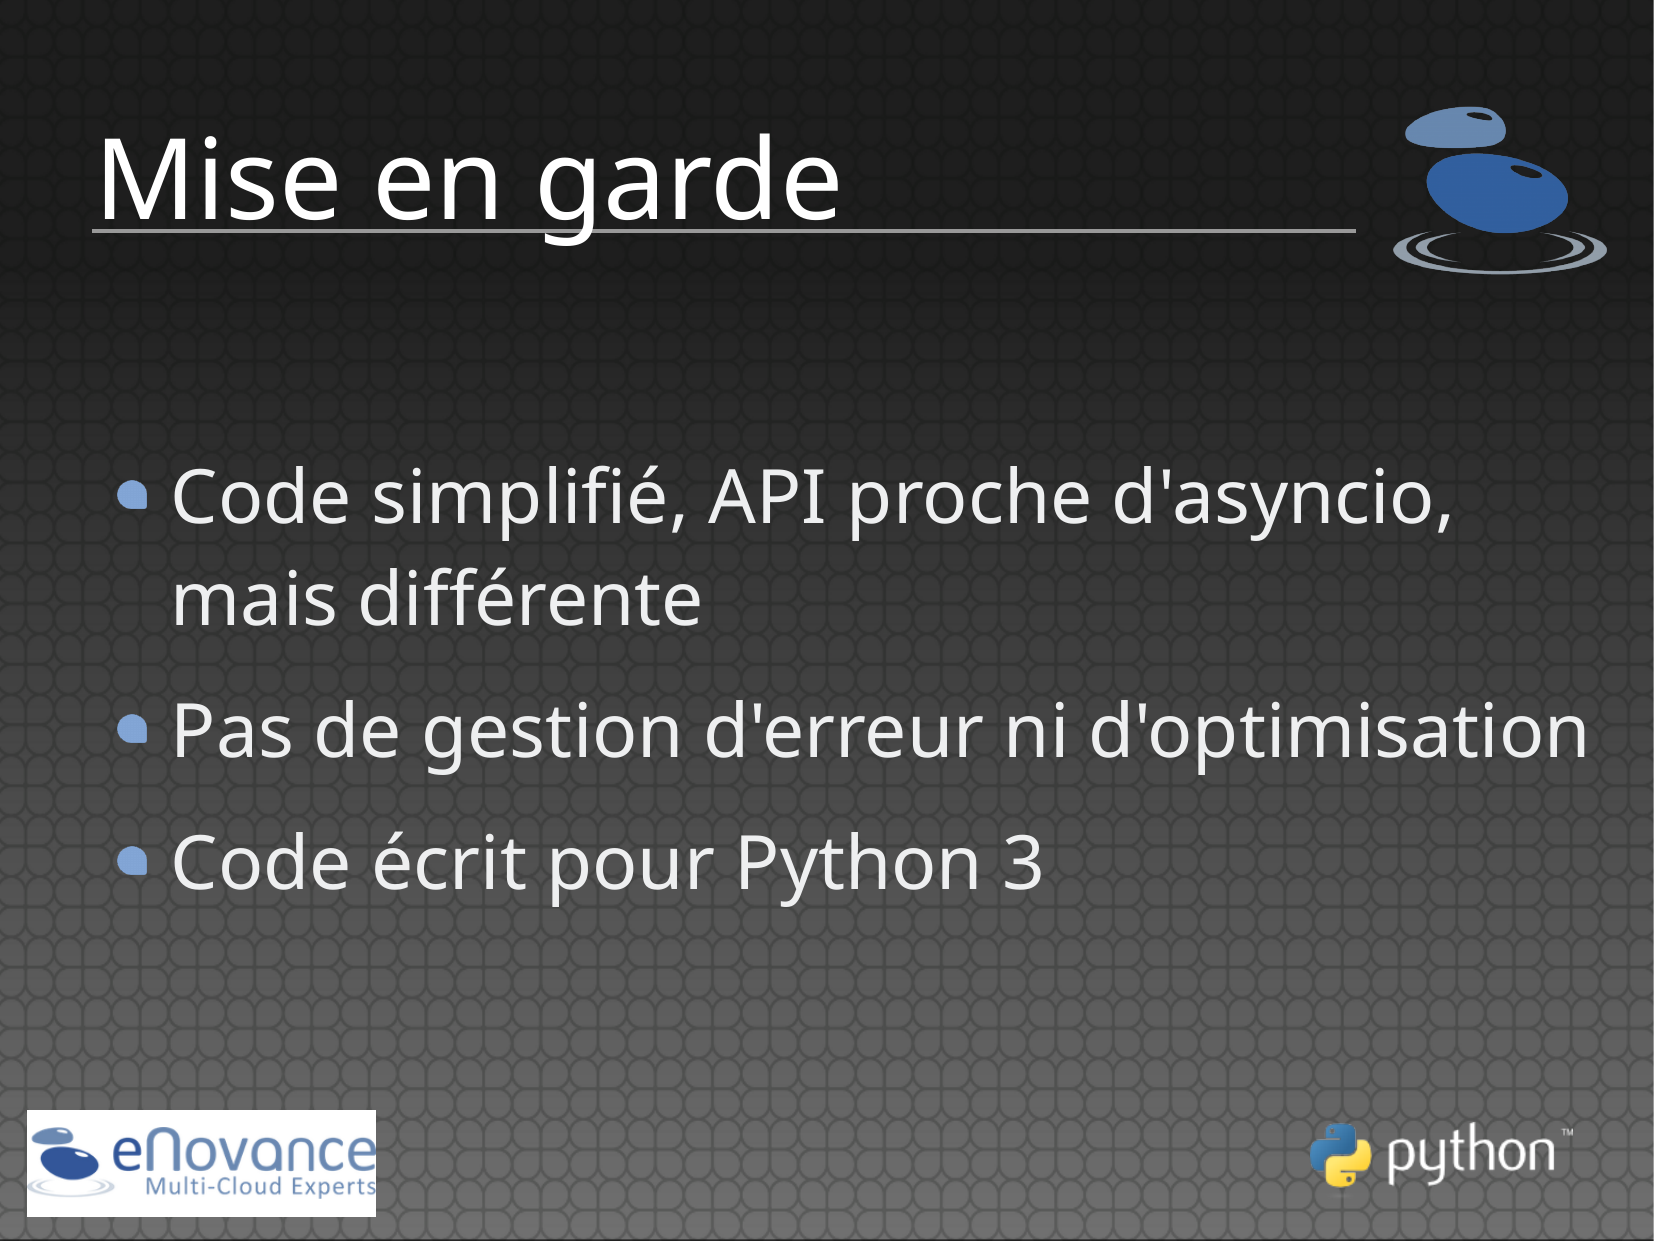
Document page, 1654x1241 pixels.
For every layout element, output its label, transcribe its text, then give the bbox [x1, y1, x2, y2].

picture [0, 0, 1654, 1241]
title Mise en garde [94, 100, 1426, 251]
list Code simplifié, API proche d'asyncio, mais différente Pas de gestion d'erreur ni d'optimisation Code écrit pour Python 3 [99, 311, 1615, 1052]
